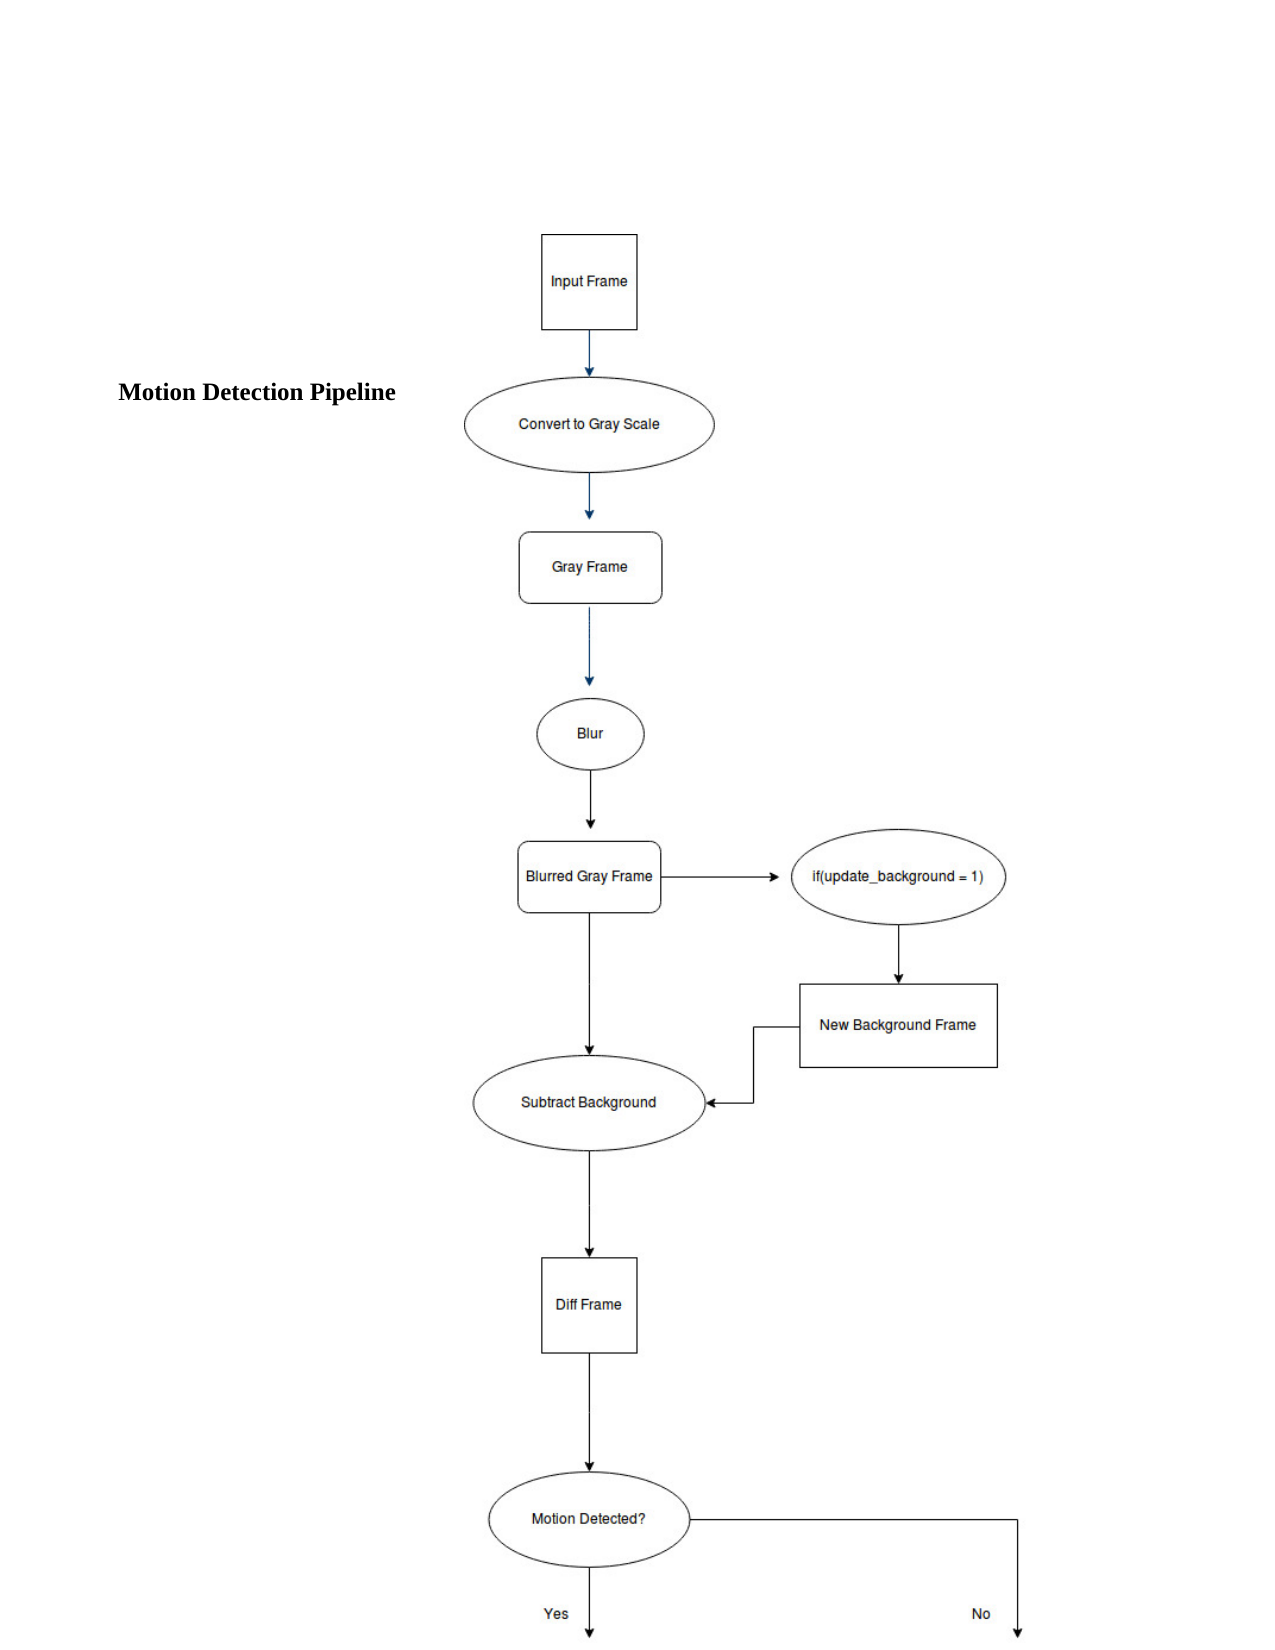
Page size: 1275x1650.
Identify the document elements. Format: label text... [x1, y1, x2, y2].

text [1029, 377, 1157, 406]
picture [464, 234, 1029, 1650]
text Motion Detection Pipeline [118, 377, 464, 406]
